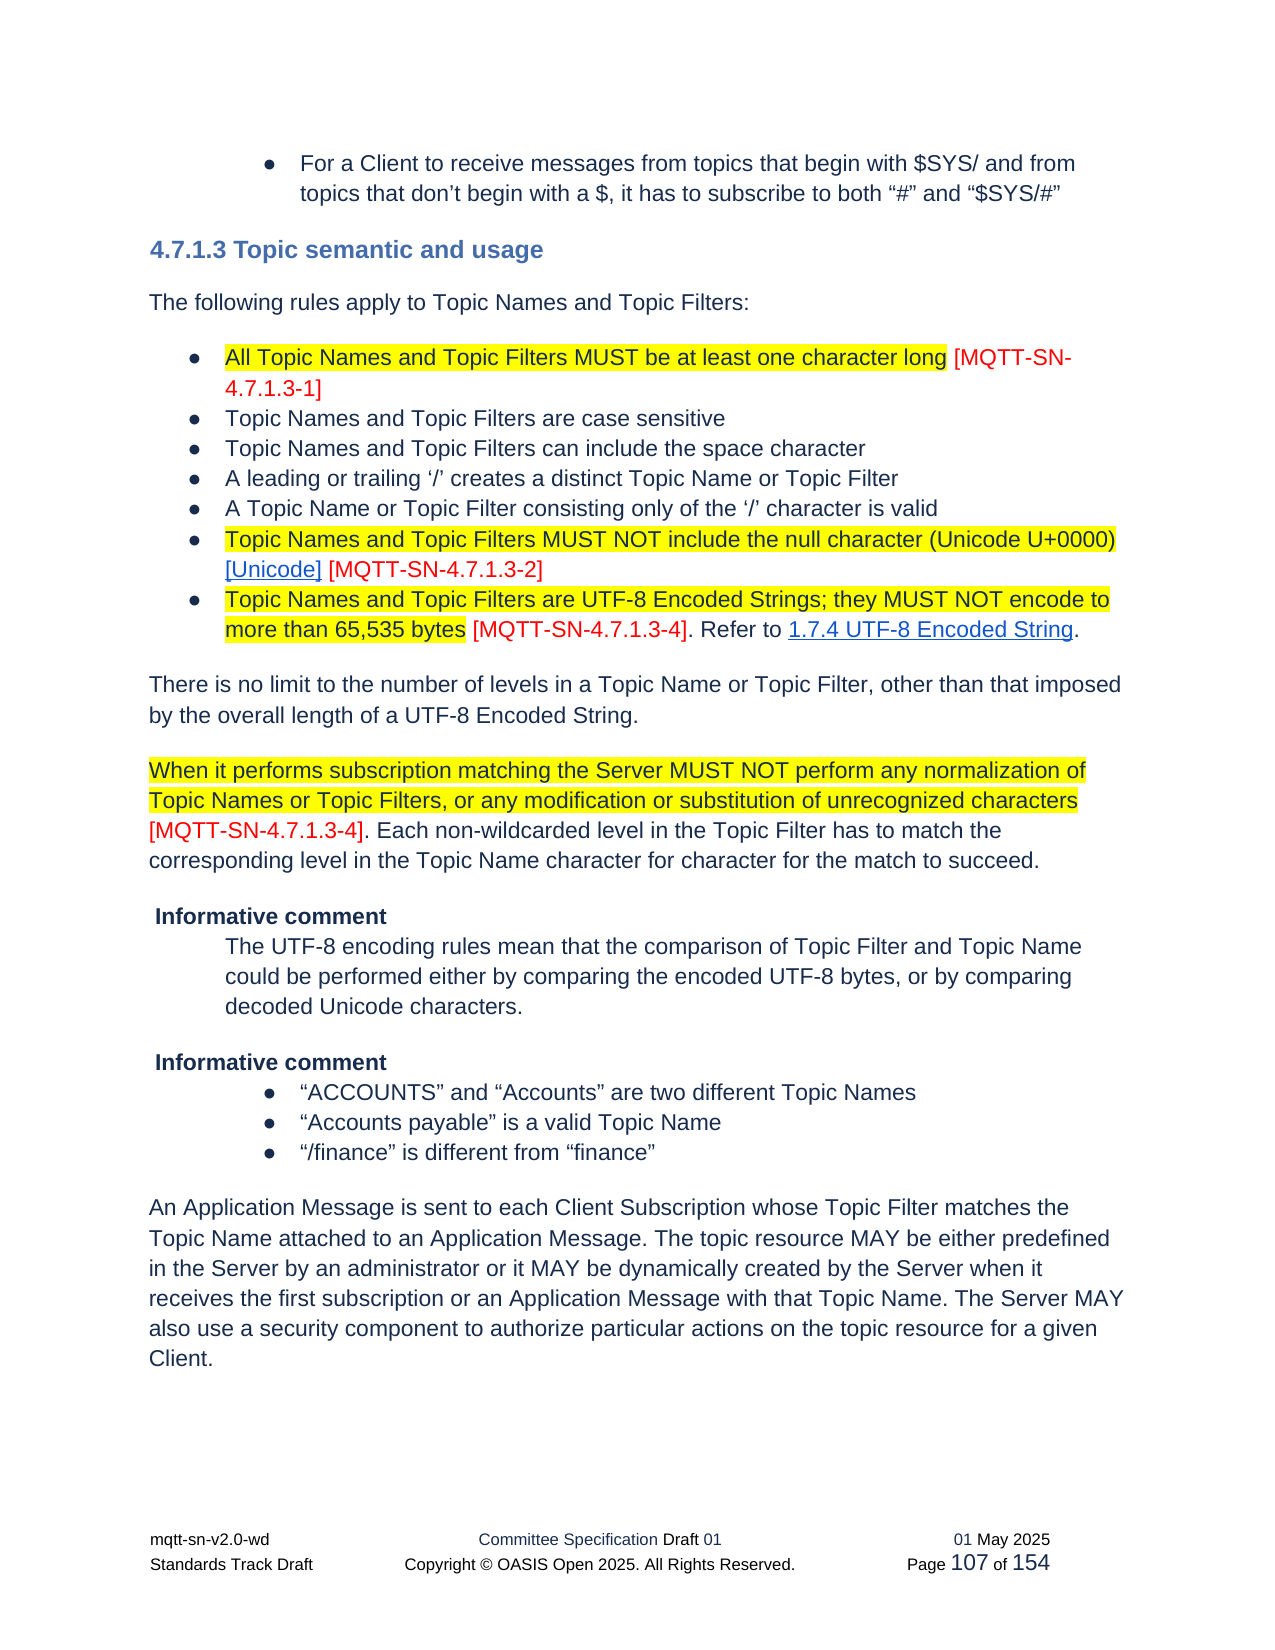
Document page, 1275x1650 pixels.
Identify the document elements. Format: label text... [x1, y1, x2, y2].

text When it performs subscription matching the Server MUST NOT perform any normalization of Topic Names or Topic Filters, or any modification or substitution of unrecognized characters [MQTT-SN-4.7.1.3-4]. Each non-wildcarded level in the Topic Filter has to match the corresponding level in the Topic Name character for character for the match to succeed. [148, 757, 1124, 874]
list Topic Names and Topic Filters can include the space character [187, 435, 1124, 461]
list “Accounts payable” is a valid Topic Name [262, 1109, 1124, 1135]
subtitle 4.7.1.3 Topic semantic and usage [150, 235, 1124, 264]
list All Topic Names and Topic Filters MUST be at least one character long [MQTT-SN-4.7.1.3-1] [187, 344, 1124, 401]
text Informative comment [148, 903, 1124, 929]
list A Topic Name or Topic Filter consisting only of the ‘/’ character is valid [187, 495, 1124, 522]
list Topic Names and Topic Filters MUST NOT include the null character (Unicode U+0000) [Unicode] [MQTT-SN-4.7.1.3-2] [187, 526, 1124, 582]
text The UTF-8 encoding rules mean that the comparison of Topic Filter and Topic Name could be performed either by comparing the encoded UTF-8 bytes, or by comparing decoded Unicode characters. [225, 933, 1124, 1020]
text Informative comment [148, 1048, 1124, 1075]
text The following rules apply to Topic Names and Topic Filters: [148, 289, 1124, 316]
list “/finance” is different from “finance” [262, 1139, 1124, 1166]
list A leading or trailing ‘/’ creates a distinct Topic Name or Topic Filter [187, 465, 1124, 492]
text There is no limit to the number of levels in a Topic Name or Topic Filter, other than that imposed by the overall length of a UTF-8 Encoded String. [148, 671, 1124, 728]
list Topic Names and Topic Filters are case sensitive [187, 405, 1124, 431]
list For a Client to receive messages from topics that begin with $SYS/ and from topics that don’t begin with a $, it has to subscribe to both “#” and “$SYS/#” [262, 150, 1124, 207]
text An Application Message is sent to each Client Subscription whose Topic Filter matches the Topic Name attached to an Application Message. The topic resource MAY be either predefined in the Server by an administrator or it MAY be dynamically created by the Server when it receives the first subscription or an Application Message with that Topic Name. The Server MAY also use a security component to authorize particular actions on the topic resource for a given Client. [148, 1194, 1124, 1372]
list Topic Names and Topic Filters are UTF-8 Encoded Strings; they MUST NOT encode to more than 65,535 bytes [MQTT-SN-4.7.1.3-4]. Refer to 1.7.4 UTF-8 Encoded String. [187, 586, 1124, 643]
list “ACCOUNTS” and “Accounts” are two different Topic Names [262, 1079, 1124, 1105]
